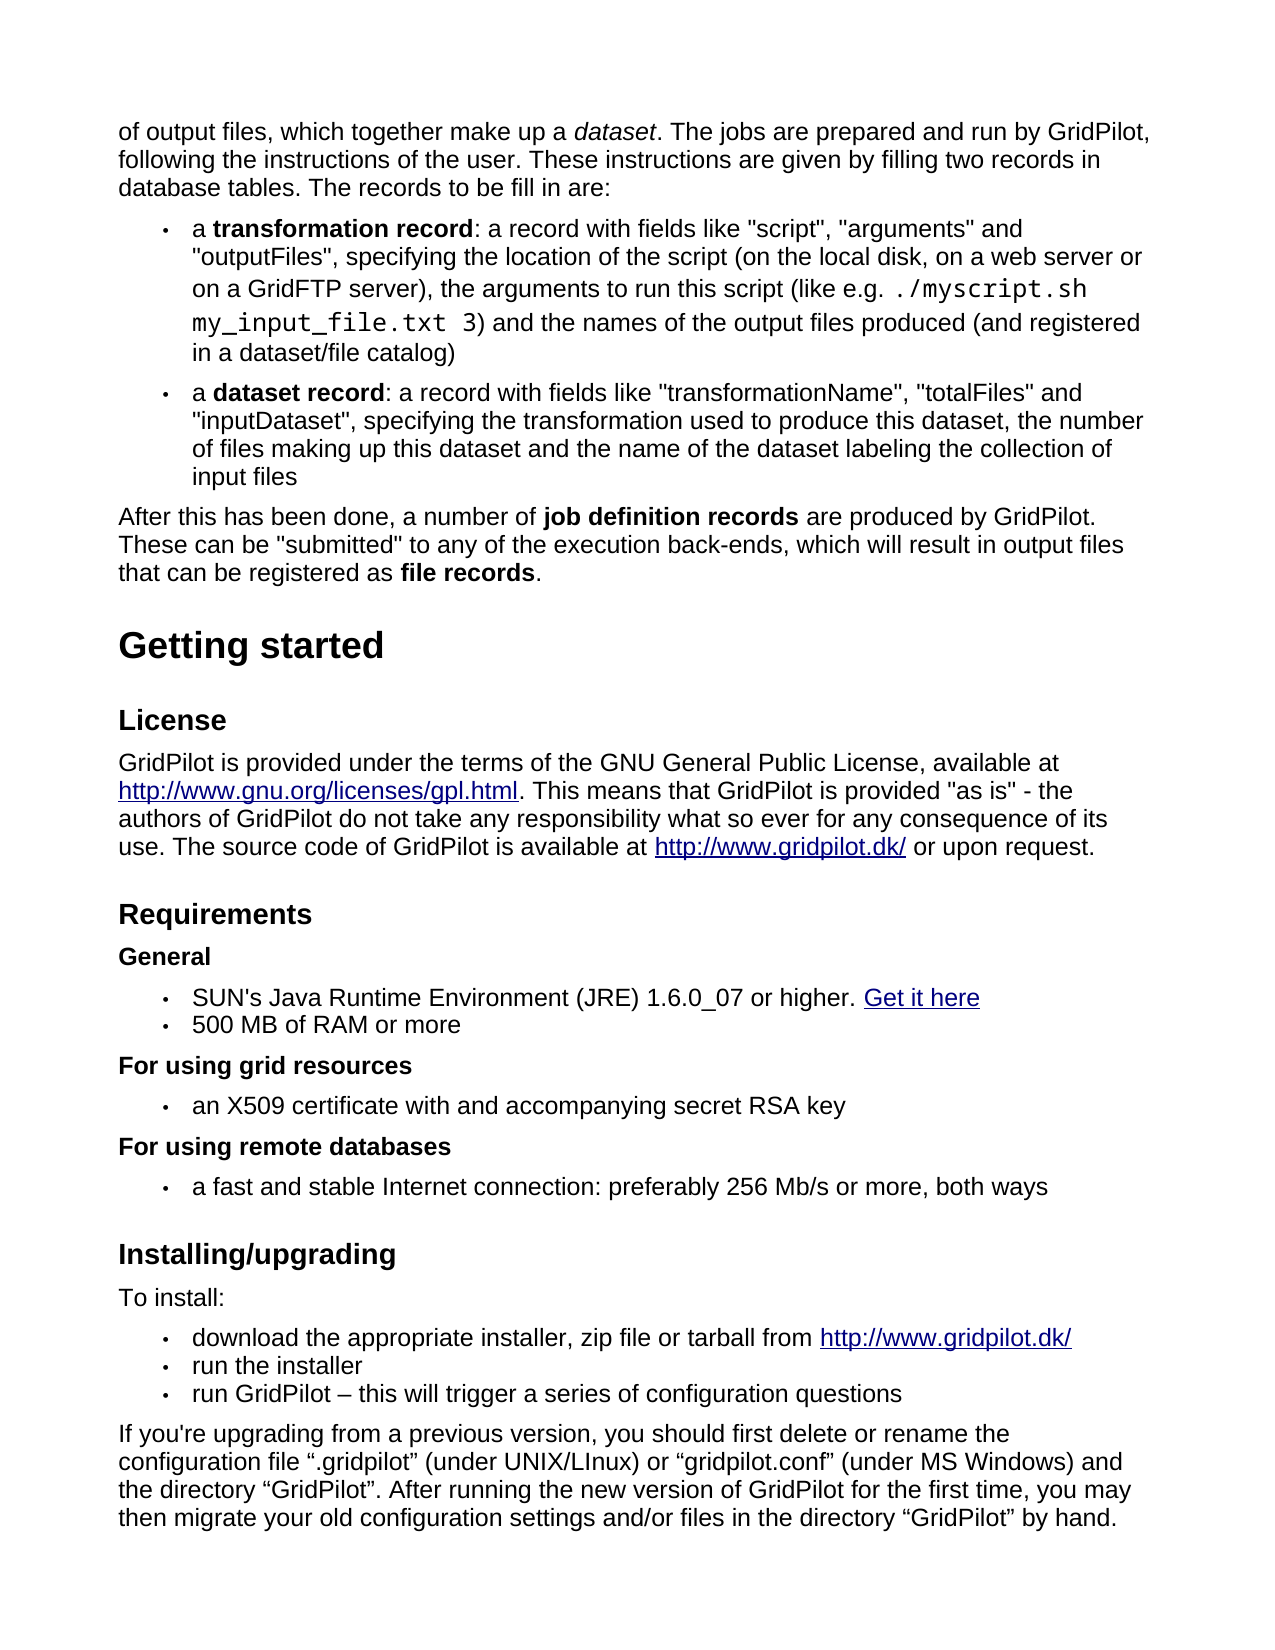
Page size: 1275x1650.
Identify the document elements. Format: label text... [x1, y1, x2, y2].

subtitle Installing/upgrading [118, 1238, 1157, 1271]
list a fast and stable Internet connection: preferably 256 Mb/s or more, both ways [162, 1173, 1157, 1201]
list download the appropriate installer, zip file or tarball from http://www.gridpilot.dk/ [162, 1324, 1157, 1352]
list a dataset record: a record with fields like "transformationName", "totalFiles" and "inputDataset", specifying the transformation used to produce this dataset, the number of files making up this dataset and the name of the dataset labeling the collection of input files [162, 379, 1157, 490]
list run the installer [162, 1352, 1157, 1380]
list an X509 certificate with and accompanying secret RSA key [162, 1092, 1157, 1120]
list 500 MB of RAM or more [162, 1011, 1157, 1039]
text General [118, 943, 1157, 971]
list run GridPilot – this will trigger a series of configuration questions [162, 1380, 1157, 1408]
subtitle License [118, 703, 1157, 736]
text To install: [118, 1283, 1157, 1311]
subtitle Getting started [118, 624, 1157, 666]
list a transformation record: a record with fields like "script", "arguments" and "outputFiles", specifying the location of the script (on the local disk, on a web server or on a GridFTP server), the arguments to run this script (like e.g. ./myscript.sh my_input_file.txt 3) and the names of the output files produced (and registered in a dataset/file catalog) [162, 214, 1157, 366]
list SUN's Java Runtime Environment (JRE) 1.6.0_07 or higher. Get it here [162, 983, 1157, 1011]
text After this has been done, a number of job definition records are produced by GridPilot. These can be "submitted" to any of the execution back-ends, which will result in output files that can be registered as file records. [118, 503, 1157, 587]
text For using grid resources [118, 1052, 1157, 1079]
text GridPilot is provided under the terms of the GNU General Public License, available at http://www.gnu.org/licenses/gpl.html. This means that GridPilot is provided "as is" - the authors of GridPilot do not take any responsibility what so ever for any consequence of its use. The source code of GridPilot is available at http://www.gridpilot.dk/ or upon request. [118, 749, 1157, 860]
text If you're upgrading from a previous version, you should first delete or rename the configuration file “.gridpilot” (under UNIX/LInux) or “gridpilot.conf” (under MS Windows) and the directory “GridPilot”. After running the new version of GridPilot for the first time, you may then migrate your old configuration settings and/or files in the directory “GridPilot” by hand. [118, 1420, 1157, 1532]
text of output files, which together make up a dataset. The jobs are prepared and run by GridPilot, following the instructions of the user. These instructions are given by filling two records in database tables. The records to be fill in are: [118, 118, 1157, 202]
text For using remote databases [118, 1132, 1157, 1160]
subtitle Requirements [118, 898, 1157, 930]
